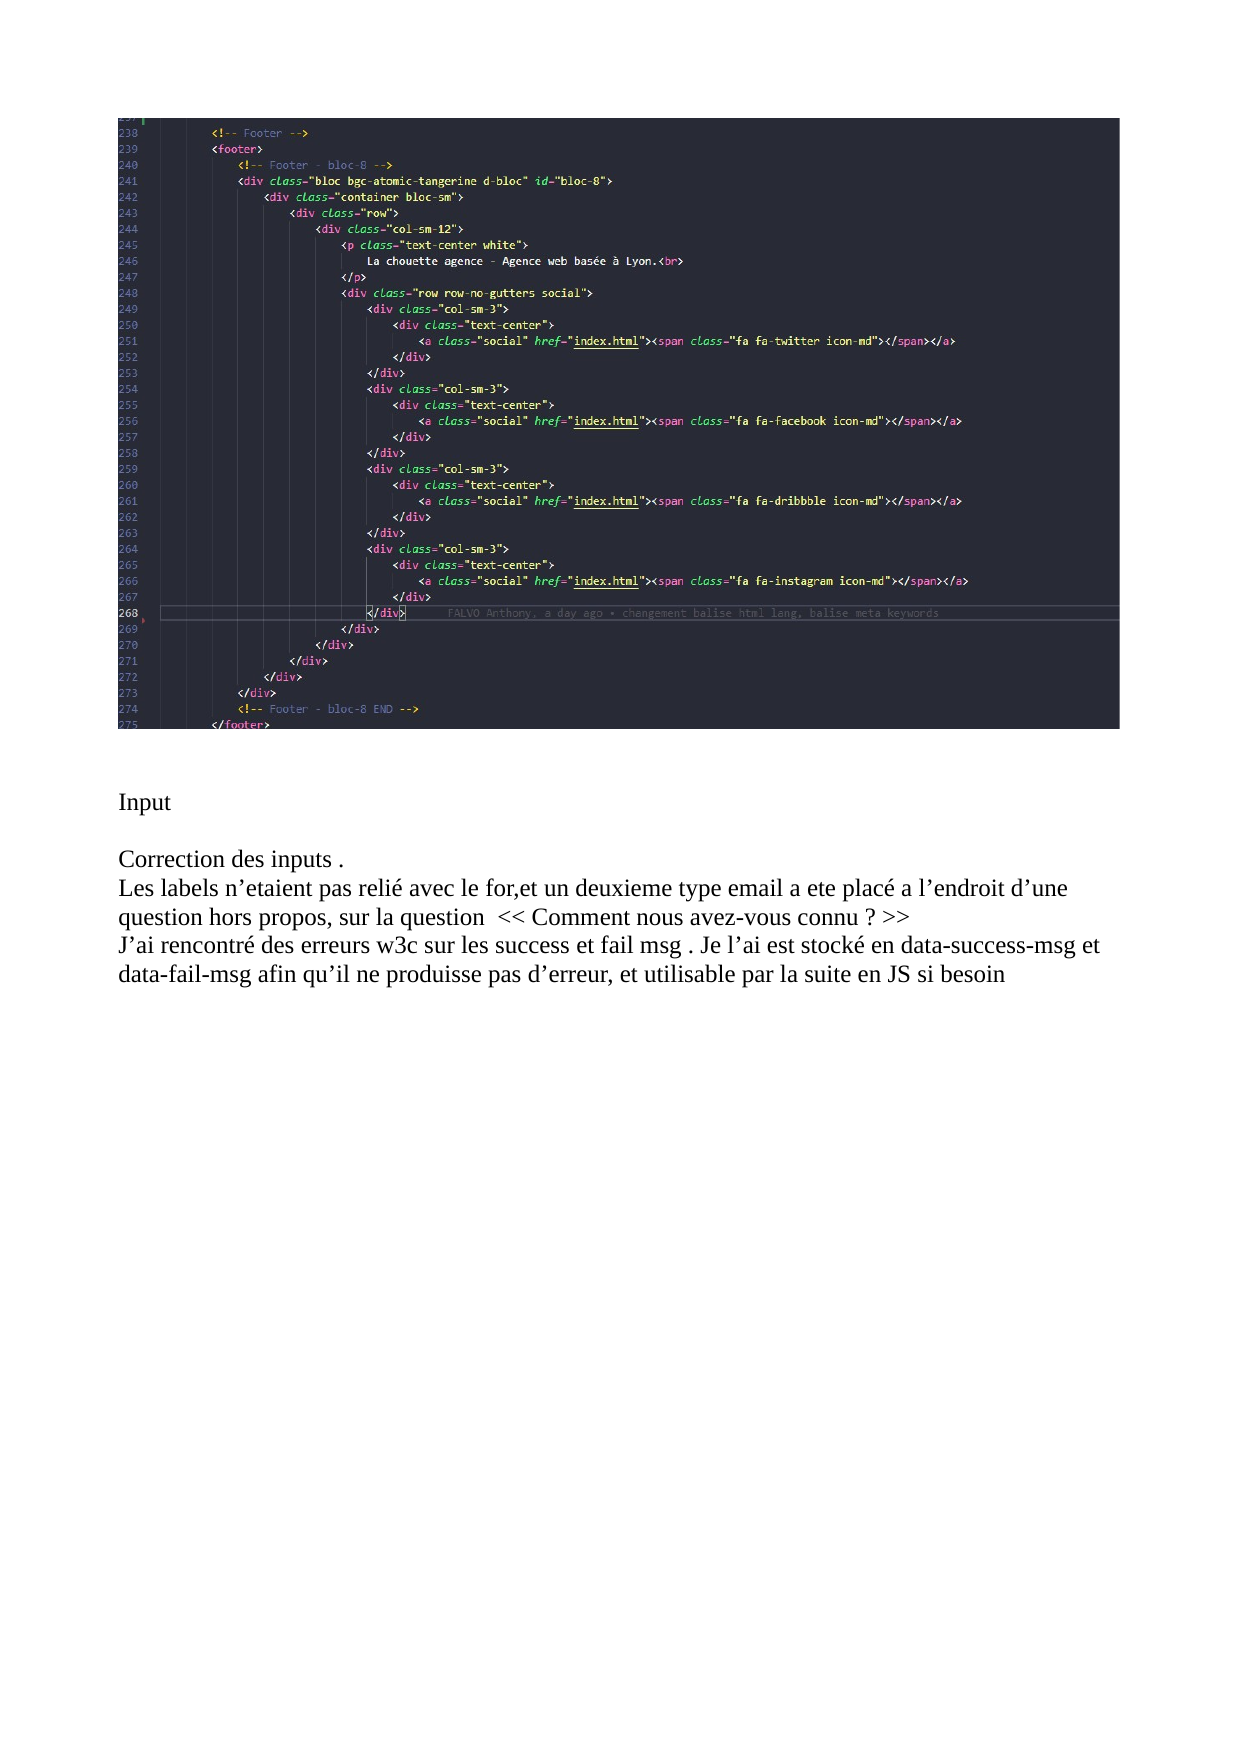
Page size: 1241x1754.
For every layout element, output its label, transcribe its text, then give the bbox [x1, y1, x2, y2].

text Les labels n’etaient pas relié avec le for,et un deuxieme type email a ete placé a l’endroit d’une question hors propos, sur la question << Comment nous avez-vous connu ? >> [118, 873, 1122, 930]
text Input [118, 787, 1122, 815]
text Correction des inputs . [118, 844, 1122, 873]
text J’ai rencontré des erreurs w3c sur les success et fail msg . Je l’ai est stocké en data-success-msg et data-fail-msg afin qu’il ne produisse pas d’erreur, et utilisable par la suite en JS si besoin [118, 930, 1122, 988]
